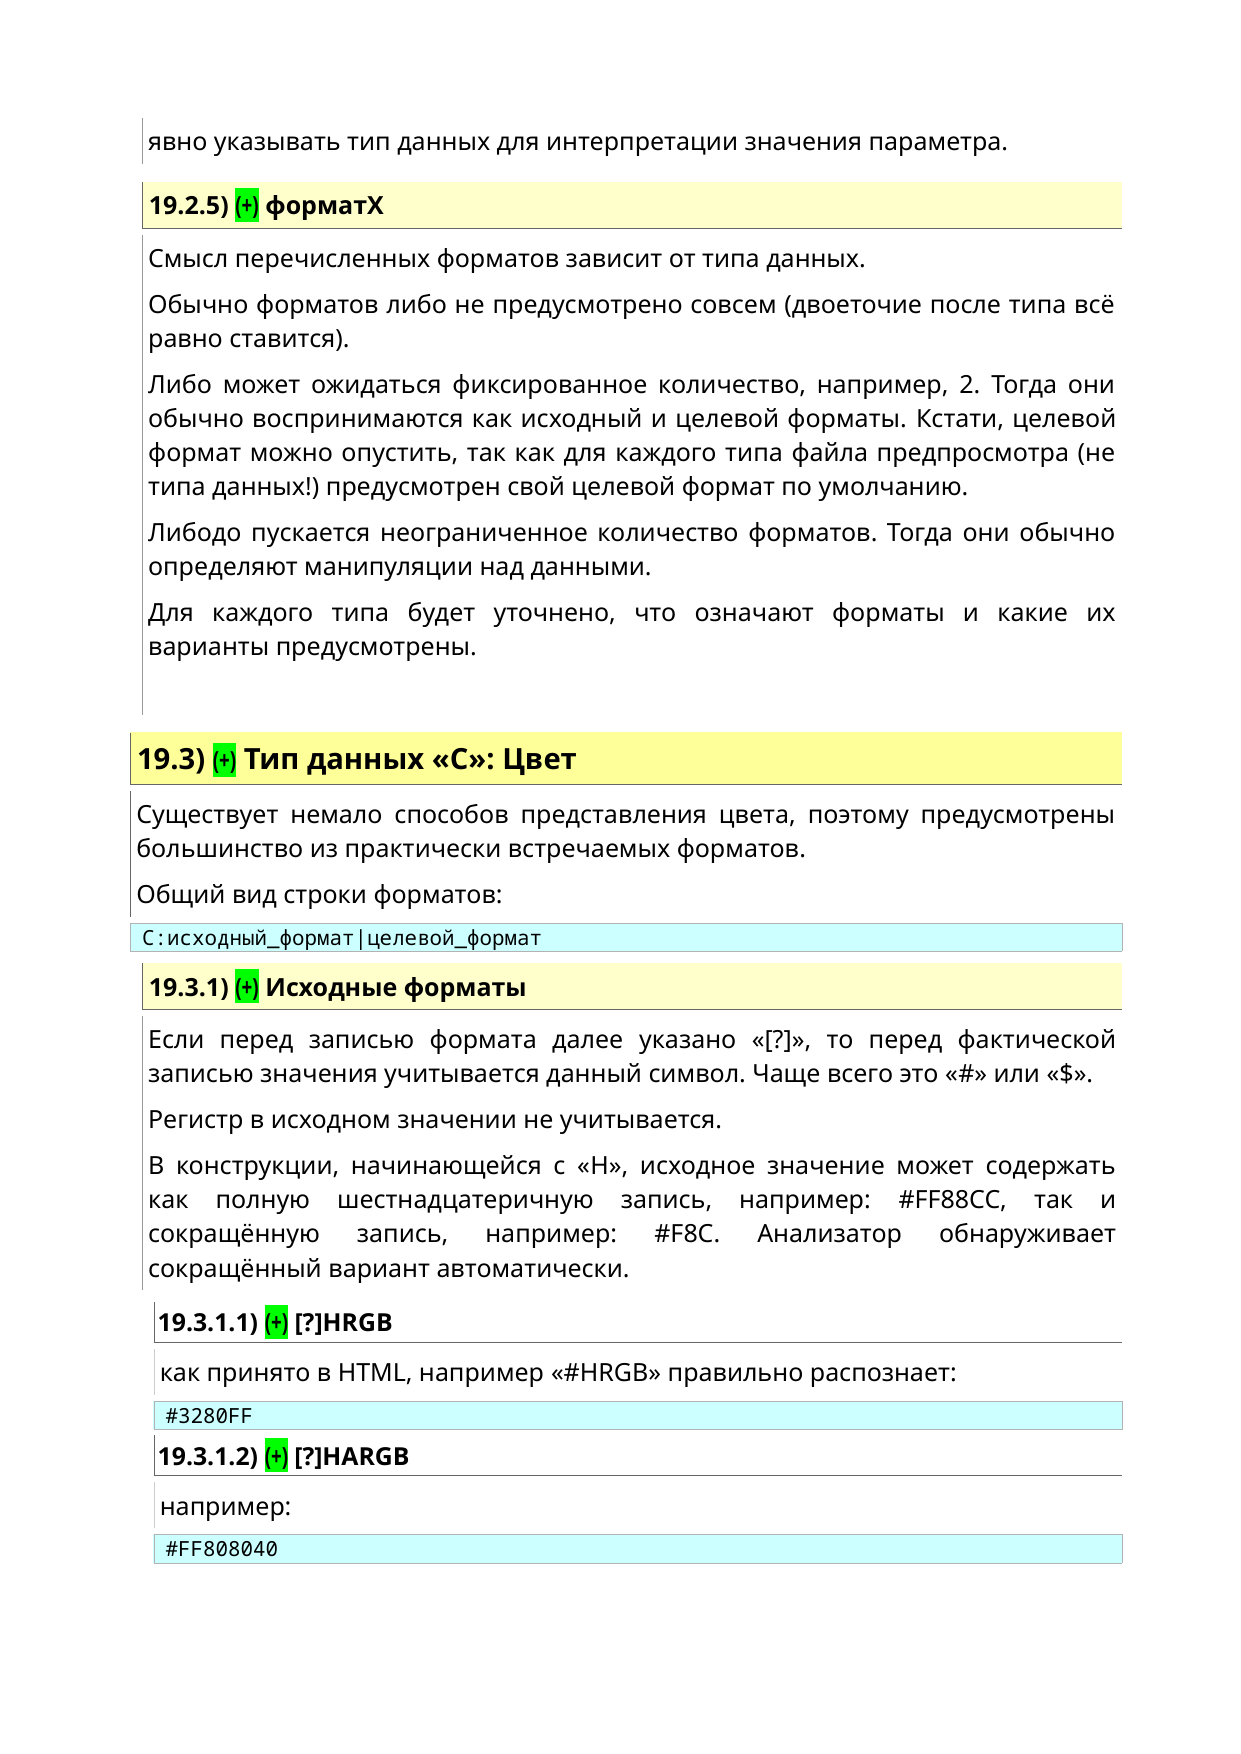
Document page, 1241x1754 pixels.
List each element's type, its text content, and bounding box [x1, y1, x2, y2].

text Либо может ожидаться фиксированное количество, например, 2. Тогда они обычно воспринимаются как исходный и целевой форматы. Кстати, целевой формат можно опустить, так как для каждого типа файла предпросмотра (не типа данных!) предусмотрен свой целевой формат по умолчанию. [143, 361, 1122, 503]
text Либодо пускается неограниченное количество форматов. Тогда они обычно определяют манипуляции над данными. [143, 509, 1122, 583]
text Обычно форматов либо не предусмотрено совсем (двоеточие после типа всё равно ставится). [143, 281, 1122, 355]
subtitle (+) [?]HARGB [155, 1435, 1122, 1475]
subtitle (+) Исходные форматы [143, 963, 1122, 1009]
text #FF808040 [155, 1535, 1122, 1563]
subtitle (+) Тип данных «C»: Цвет [130, 732, 1122, 784]
text Существует немало способов представления цвета, поэтому предусмотрены большинство из практически встречаемых форматов. [131, 791, 1122, 865]
text Общий вид строки форматов: [131, 871, 1122, 917]
text Смысл перечисленных форматов зависит от типа данных. [143, 235, 1122, 275]
text Для каждого типа будет уточнено, что означают форматы и какие их варианты предусмотрены. [143, 589, 1122, 663]
subtitle (+) форматX [143, 182, 1122, 228]
subtitle (+) [?]HRGB [155, 1302, 1122, 1342]
text C:исходный_формат|целевой_формат [131, 924, 1122, 951]
text #3280FF [155, 1402, 1122, 1429]
text явно указывать тип данных для интерпретации значения параметра. [143, 118, 1122, 164]
text В конструкции, начинающейся с «H», исходное значение может содержать как полную шестнадцатеричную запись, например: #FF88CC, так и сокращённую запись, например: #F8C. Анализатор обнаруживает сокращённый вариант автоматически. [143, 1142, 1122, 1290]
text Регистр в исходном значении не учитывается. [143, 1096, 1122, 1136]
text например: [155, 1482, 1122, 1528]
text Если перед записью формата далее указано «[?]», то перед фактической записью значения учитывается данный символ. Чаще всего это «#» или «$». [143, 1016, 1122, 1090]
text как принято в HTML, например «#HRGB» правильно распознает: [155, 1349, 1122, 1395]
